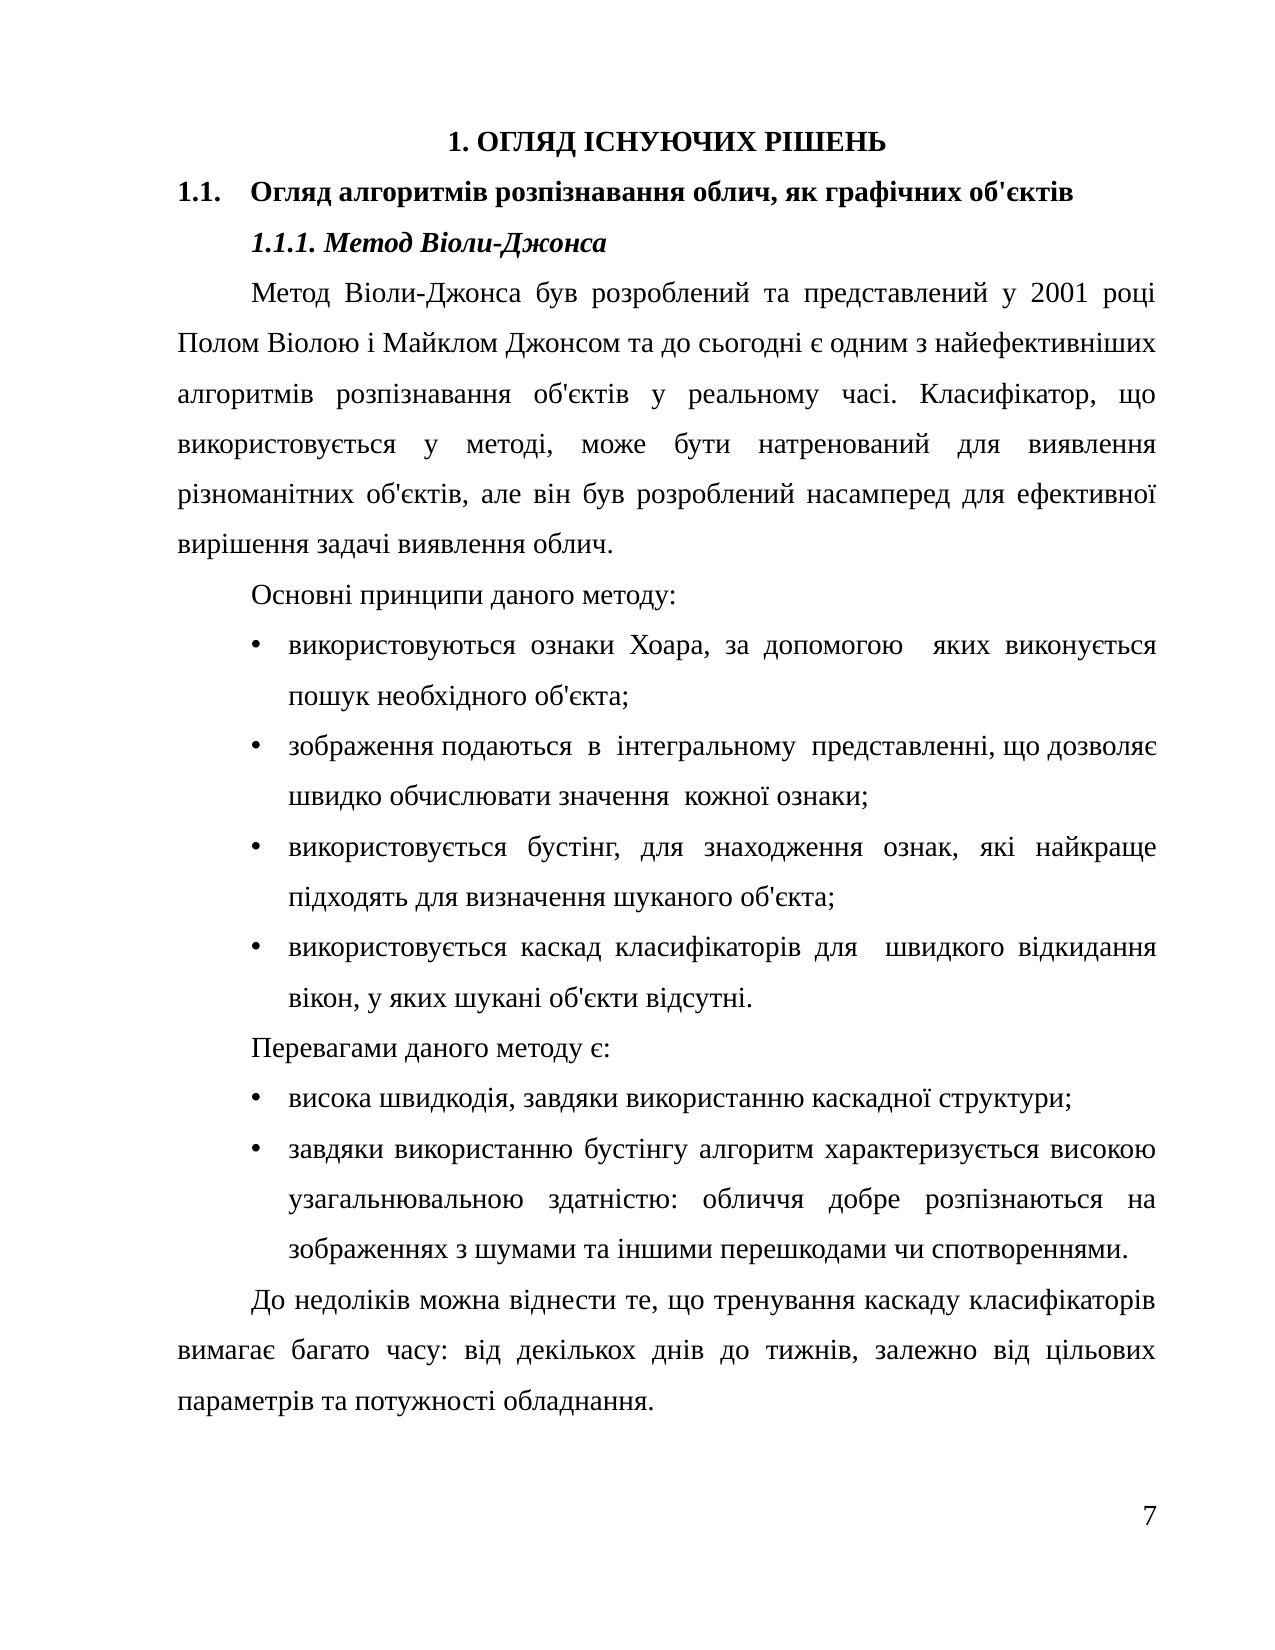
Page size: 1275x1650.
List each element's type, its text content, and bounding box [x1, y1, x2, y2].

text Перевагами даного методу є: [177, 1030, 1157, 1064]
text Метод Віоли-Джонса був розроблений та представлений у 2001 році Полом Віолою і Майклом Джонсом та до сьогодні є одним з найефективніших алгоритмів розпізнавання об'єктів у реальному часі. Класифікатор, що використовується у методі, може бути натренований для виявлення різноманітних об'єктів, але він був розроблений насамперед для ефективної вирішення задачі виявлення облич. [177, 275, 1157, 560]
list використовуються ознаки Хоара, за допомогою яких виконується пошук необхідного об'єкта; [251, 627, 1157, 711]
subtitle 1.1. Огляд алгоритмів розпізнавання облич, як графічних об'єктів [177, 174, 1157, 208]
subtitle 1. ОГЛЯД ІСНУЮЧИХ РІШЕНЬ [177, 124, 1157, 158]
text Основні принципи даного методу: [177, 577, 1157, 611]
list використовується бустінг, для знаходження ознак, які найкраще підходять для визначення шуканого об'єкта; [251, 829, 1157, 913]
list завдяки використанню бустінгу алгоритм характеризується високою узагальнювальною здатністю: обличчя добре розпізнаються на зображеннях з шумами та іншими перешкодами чи спотвореннями. [251, 1131, 1157, 1265]
list використовується каскад класифікаторів для швидкого відкидання вікон, у яких шукані об'єкти відсутні. [251, 929, 1157, 1013]
list висока швидкодія, завдяки використанню каскадної структури; [251, 1081, 1157, 1114]
list зображення подаються в інтегральному представленні, що дозволяє швидко обчислювати значення кожної ознаки; [251, 728, 1157, 812]
text До недоліків можна віднести те, що тренування каскаду класифікаторів вимагає багато часу: від декількох днів до тижнів, залежно від цільових параметрів та потужності обладнання. [177, 1282, 1157, 1416]
text 1.1.1. Метод Віоли-Джонса [177, 225, 1157, 258]
